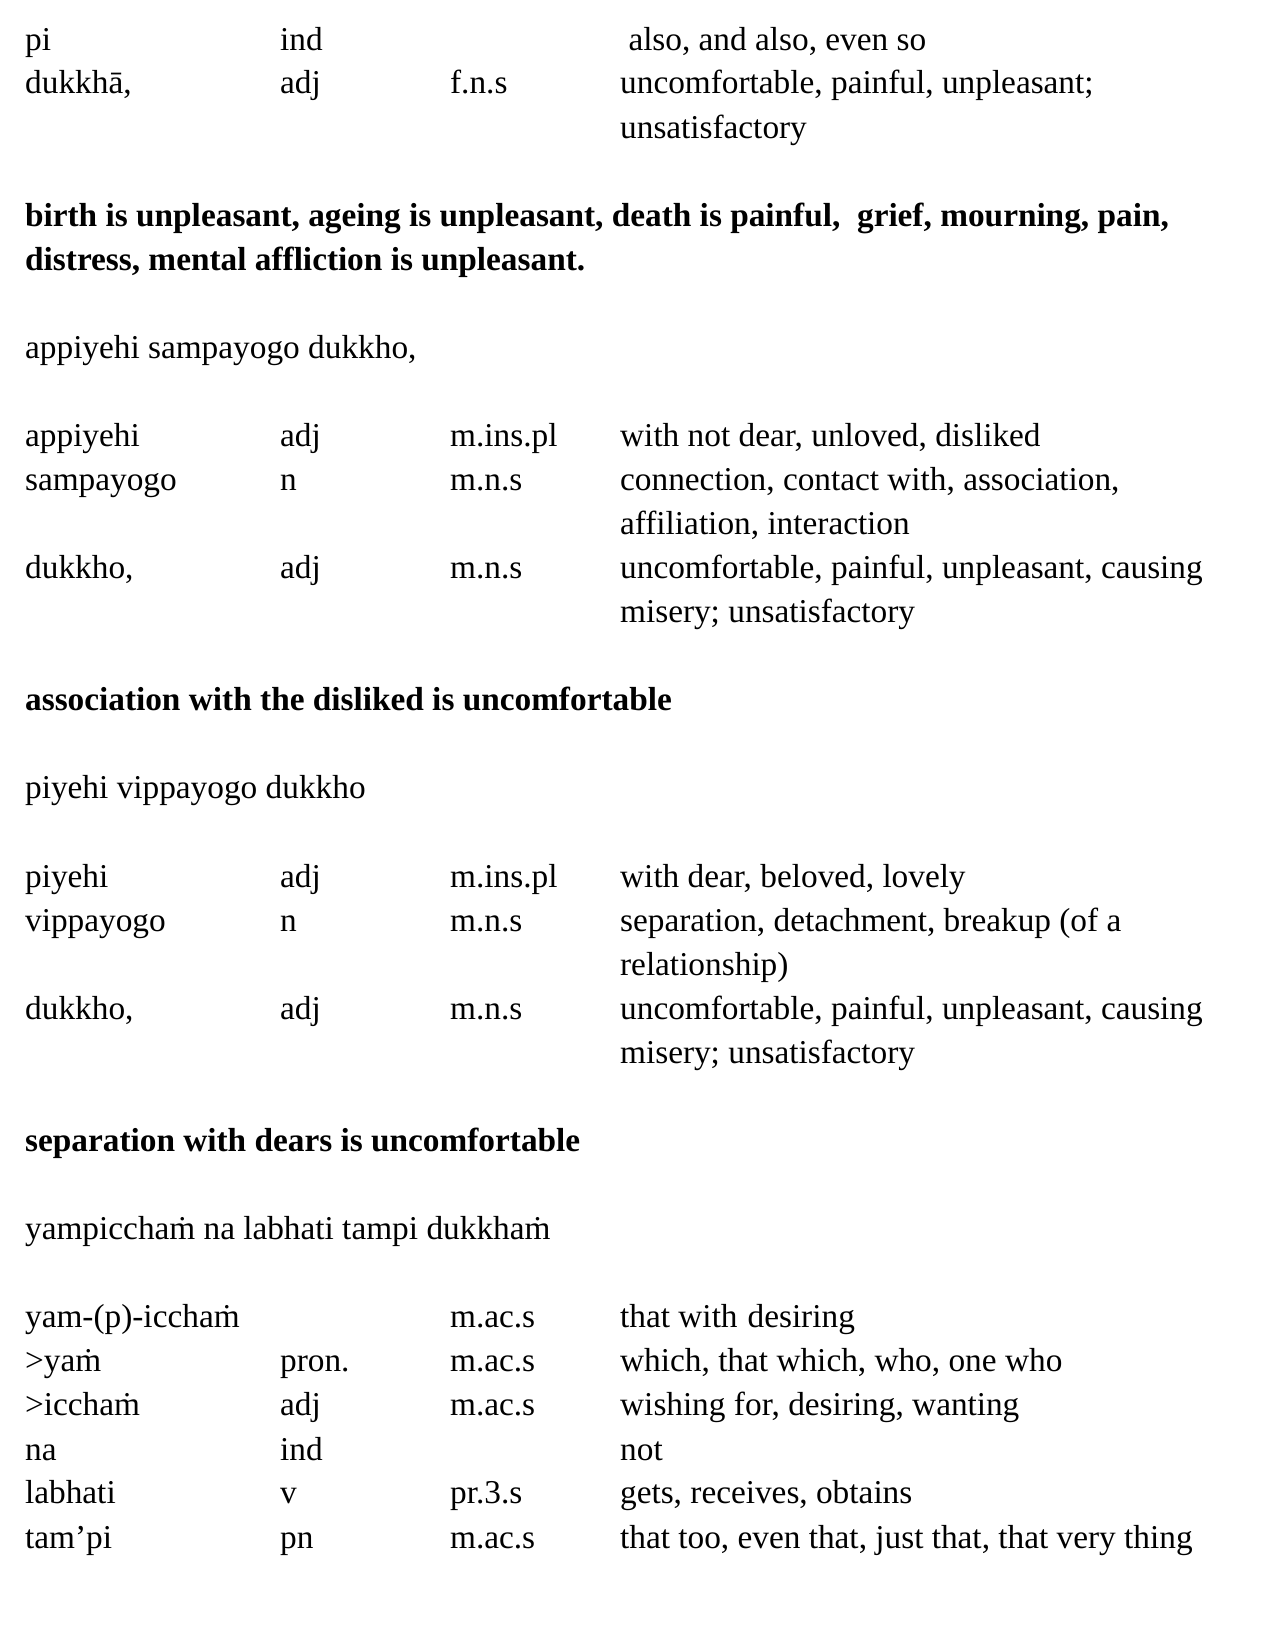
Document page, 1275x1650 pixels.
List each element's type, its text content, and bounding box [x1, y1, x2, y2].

text sampayogo n m.n.s connection, contact with, association, affiliation, interaction [25, 459, 1253, 542]
text appiyehi adj m.ins.pl with not dear, unloved, disliked [25, 415, 1253, 454]
text na ind not [25, 1429, 1253, 1467]
text separation with dears is uncomfortable [25, 1120, 1253, 1159]
text appiyehi sampayogo dukkho, [25, 327, 1253, 366]
text dukkho, adj m.n.s uncomfortable, painful, unpleasant, causing misery; unsatisfactory [25, 547, 1253, 630]
text piyehi adj m.ins.pl with dear, beloved, lovely [25, 856, 1253, 894]
text dukkhā, adj f.n.s uncomfortable, painful, unpleasant; unsatisfactory [25, 63, 1253, 145]
text yam-(p)-icchaṁ m.ac.s that with desiring [25, 1297, 1253, 1335]
text labhati v pr.3.s gets, receives, obtains [25, 1473, 1253, 1511]
text tam’pi pn m.ac.s that too, even that, just that, that very thing [25, 1517, 1253, 1555]
text association with the disliked is uncomfortable [25, 680, 1253, 718]
text dukkho, adj m.n.s uncomfortable, painful, unpleasant, causing misery; unsatisfactory [25, 988, 1253, 1071]
text vippayogo n m.n.s separation, detachment, breakup (of a relationship) [25, 900, 1253, 982]
text >yaṁ pron. m.ac.s which, that which, who, one who [25, 1341, 1253, 1379]
text >icchaṁ adj m.ac.s wishing for, desiring, wanting [25, 1385, 1253, 1423]
text yampicchaṁ na labhati tampi dukkhaṁ [25, 1208, 1253, 1247]
text piyehi vippayogo dukkho [25, 768, 1253, 806]
text pi ind also, and also, even so [25, 19, 1253, 57]
text birth is unpleasant, ageing is unpleasant, death is painful, grief, mourning, pain, distress, mental affliction is unpleasant. [25, 195, 1253, 277]
